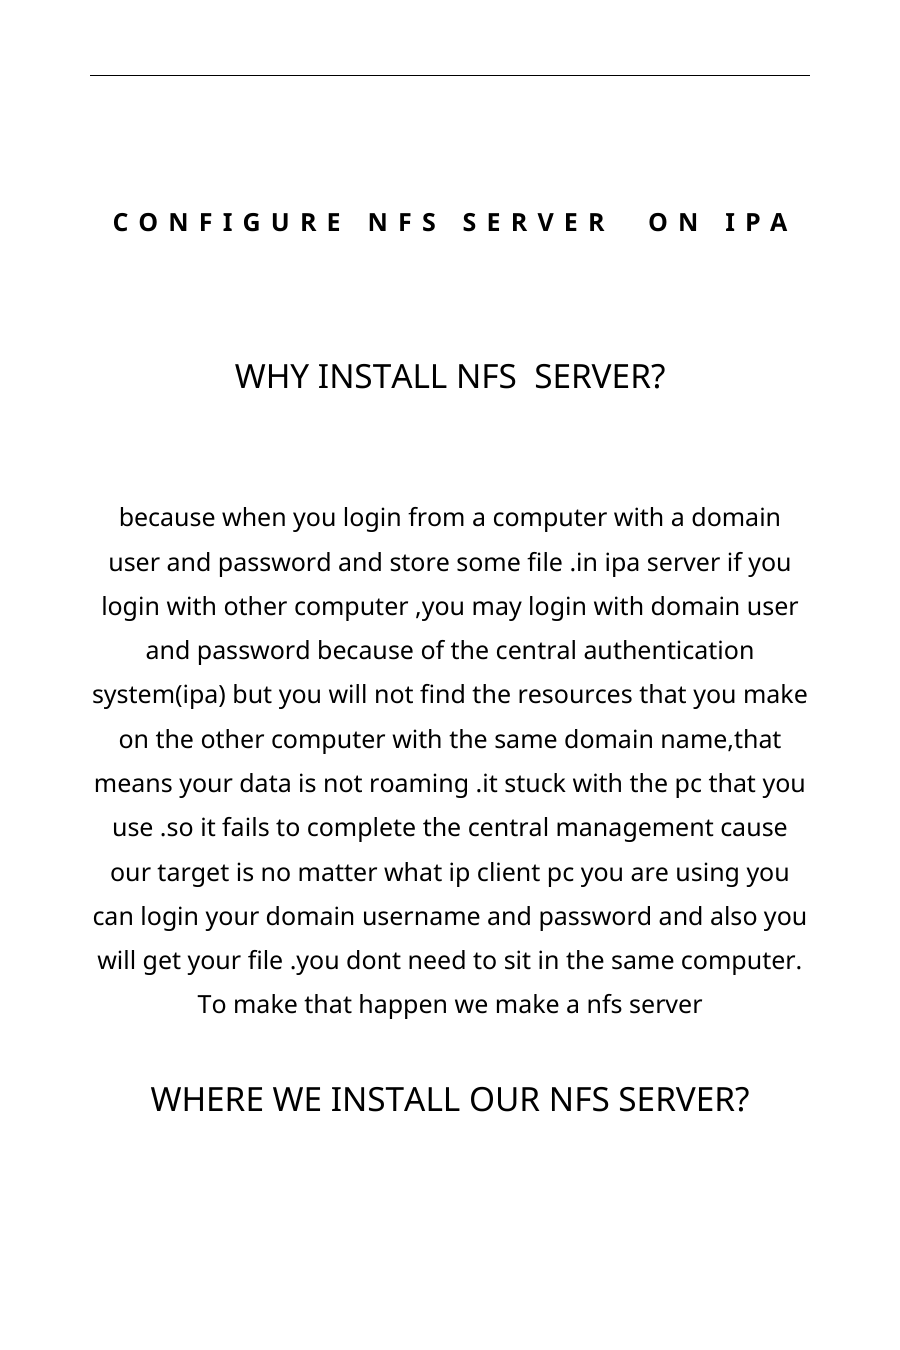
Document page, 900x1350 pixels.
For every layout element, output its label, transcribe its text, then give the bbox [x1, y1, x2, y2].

subtitle CONFIGURE NFS SERVER ON IPA [90, 205, 810, 239]
text WHY INSTALL NFS SERVER? [90, 352, 810, 398]
text because when you login from a computer with a domain user and password and store some file .in ipa server if you login with other computer ,you may login with domain user and password because of the central authentication system(ipa) but you will not find the resources that you make on the other computer with the same domain name,that means your data is not roaming .it stuck with the pc that you use .so it fails to complete the central management cause our target is no matter what ip client pc you are using you can login your domain username and password and also you will get your file .you dont need to sit in the same computer. To make that happen we make a nfs server [90, 500, 810, 1021]
text WHERE WE INSTALL OUR NFS SERVER? [90, 1076, 810, 1121]
